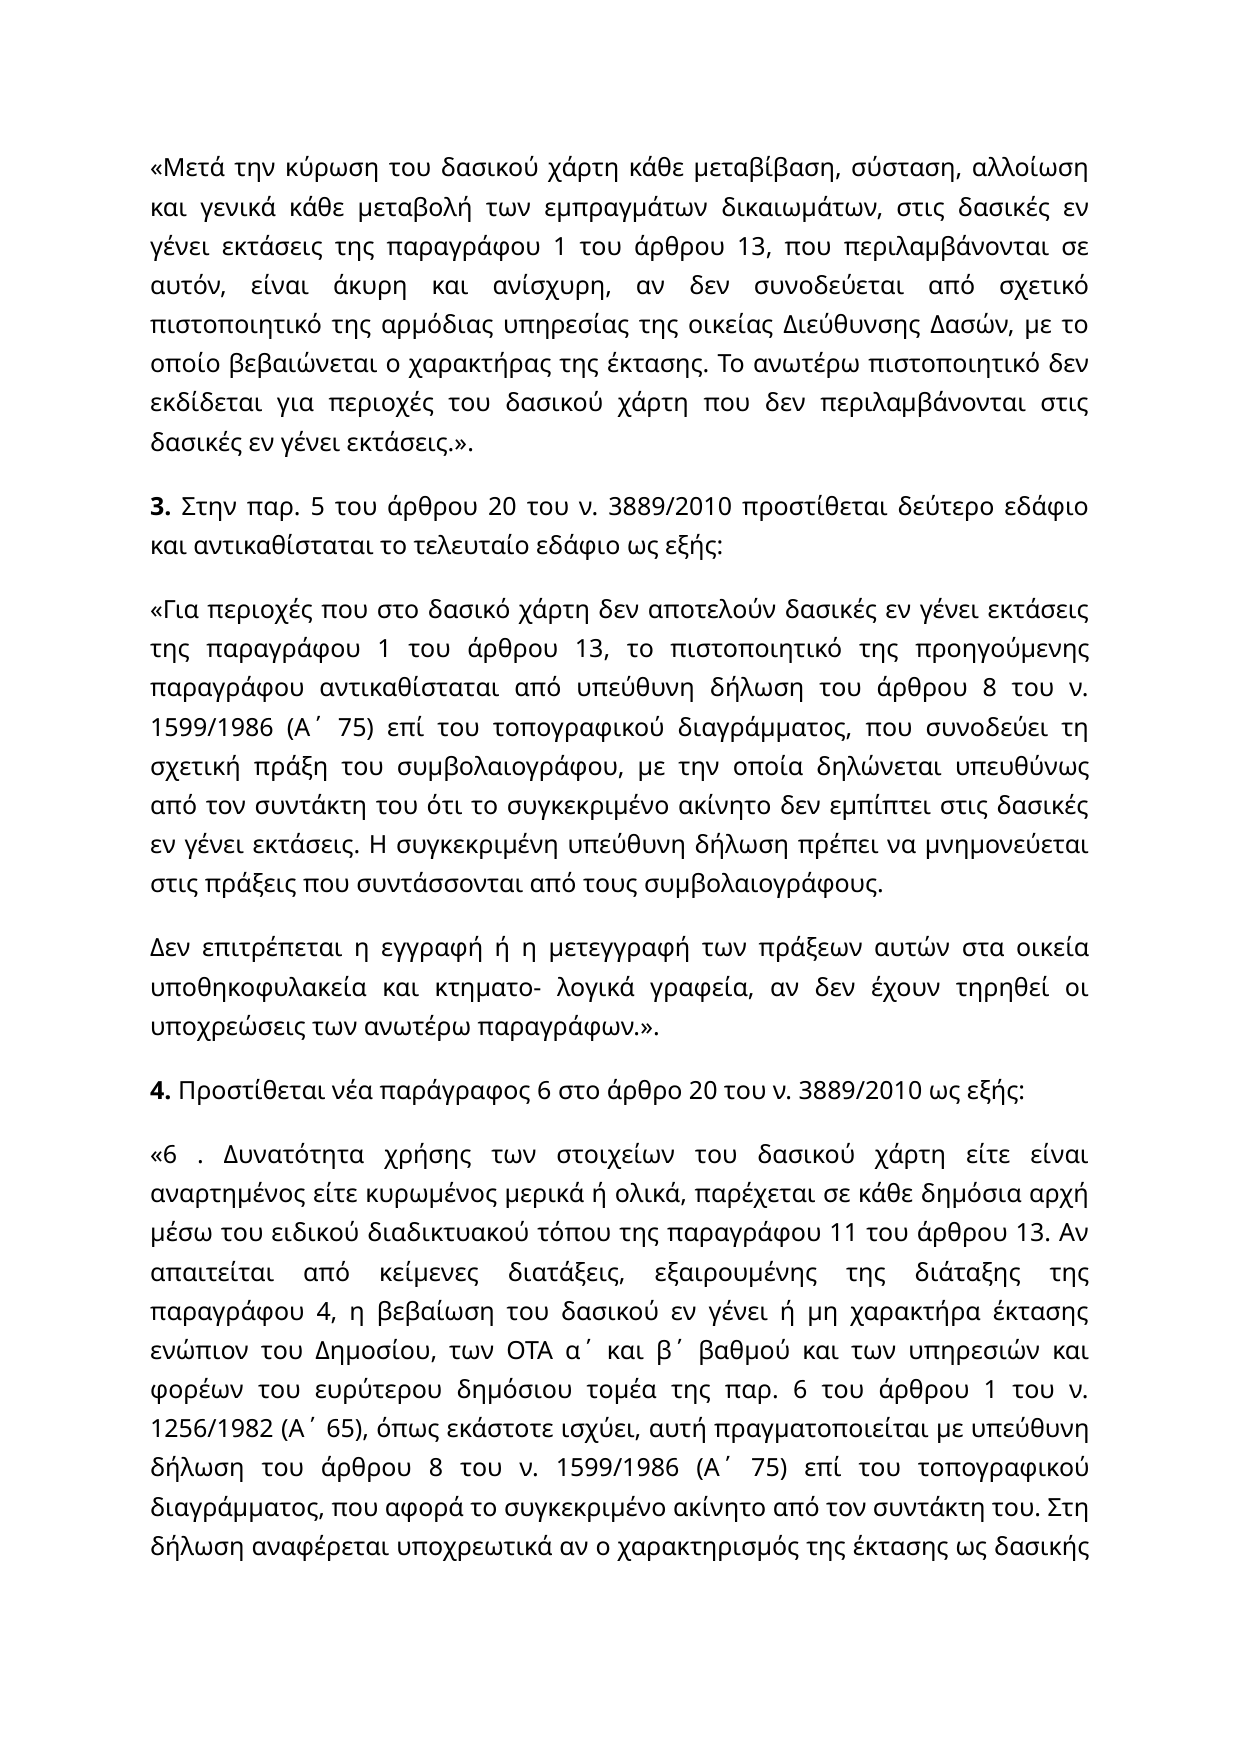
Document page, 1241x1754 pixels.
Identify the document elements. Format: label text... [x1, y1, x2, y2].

text Δεν επιτρέπεται η εγγραφή ή η μετεγγραφή των πράξεων αυτών στα οικεία υποθηκοφυλακεία και κτηματο- λογικά γραφεία, αν δεν έχουν τηρηθεί οι υποχρεώσεις των ανωτέρω παραγράφων.». [150, 930, 1090, 1042]
text «6 . Δυνατότητα χρήσης των στοιχείων του δασικού χάρτη είτε είναι αναρτημένος είτε κυρωμένος μερικά ή ολικά, παρέχεται σε κάθε δημόσια αρχή μέσω του ειδικού διαδικτυακού τόπου της παραγράφου 11 του άρθρου 13. Αν απαιτείται από κείμενες διατάξεις, εξαιρουμένης της διάταξης της παραγράφου 4, η βεβαίωση του δασικού εν γένει ή μη χαρακτήρα έκτασης ενώπιον του Δημοσίου, των ΟΤΑ α΄ και β΄ βαθμού και των υπηρεσιών και φορέων του ευρύτερου δημόσιου τομέα της παρ. 6 του άρθρου 1 του ν. 1256/1982 (Α΄ 65), όπως εκάστοτε ισχύει, αυτή πραγματοποιείται με υπεύθυνη δήλωση του άρθρου 8 του ν. 1599/1986 (A΄ 75) επί του τοπογραφικού διαγράμματος, που αφορά το συγκεκριμένο ακίνητο από τον συντάκτη του. Στη δήλωση αναφέρεται υποχρεωτικά αν ο χαρακτηρισμός της έκτασης ως δασικής [150, 1137, 1090, 1562]
text 3. Στην παρ. 5 του άρθρου 20 του ν. 3889/2010 προστίθεται δεύτερο εδάφιο και αντικαθίσταται το τελευταίο εδάφιο ως εξής: [150, 488, 1090, 562]
text «Για περιοχές που στο δασικό χάρτη δεν αποτελούν δασικές εν γένει εκτάσεις της παραγράφου 1 του άρθρου 13, το πιστοποιητικό της προηγούμενης παραγράφου αντικαθίσταται από υπεύθυνη δήλωση του άρθρου 8 του ν. 1599/1986 (A΄ 75) επί του τοπογραφικού διαγράμματος, που συνοδεύει τη σχετική πράξη του συμβολαιογράφου, με την οποία δηλώνεται υπευθύνως από τον συντάκτη του ότι το συγκεκριμένο ακίνητο δεν εμπίπτει στις δασικές εν γένει εκτάσεις. Η συγκεκριμένη υπεύθυνη δήλωση πρέπει να μνημονεύεται στις πράξεις που συντάσσονται από τους συμβολαιογράφους. [150, 592, 1090, 900]
text «Μετά την κύρωση του δασικού χάρτη κάθε μεταβίβαση, σύσταση, αλλοίωση και γενικά κάθε μεταβολή των εμπραγμάτων δικαιωμάτων, στις δασικές εν γένει εκτάσεις της παραγράφου 1 του άρθρου 13, που περιλαμβάνονται σε αυτόν, είναι άκυρη και ανίσχυρη, αν δεν συνοδεύεται από σχετικό πιστοποιητικό της αρμόδιας υπηρεσίας της οικείας Διεύθυνσης Δασών, με το οποίο βεβαιώνεται ο χαρακτήρας της έκτασης. Το ανωτέρω πιστοποιητικό δεν εκδίδεται για περιοχές του δασικού χάρτη που δεν περιλαμβάνονται στις δασικές εν γένει εκτάσεις.». [150, 150, 1090, 458]
text 4. Προστίθεται νέα παράγραφος 6 στο άρθρο 20 του ν. 3889/2010 ως εξής: [150, 1072, 1090, 1107]
